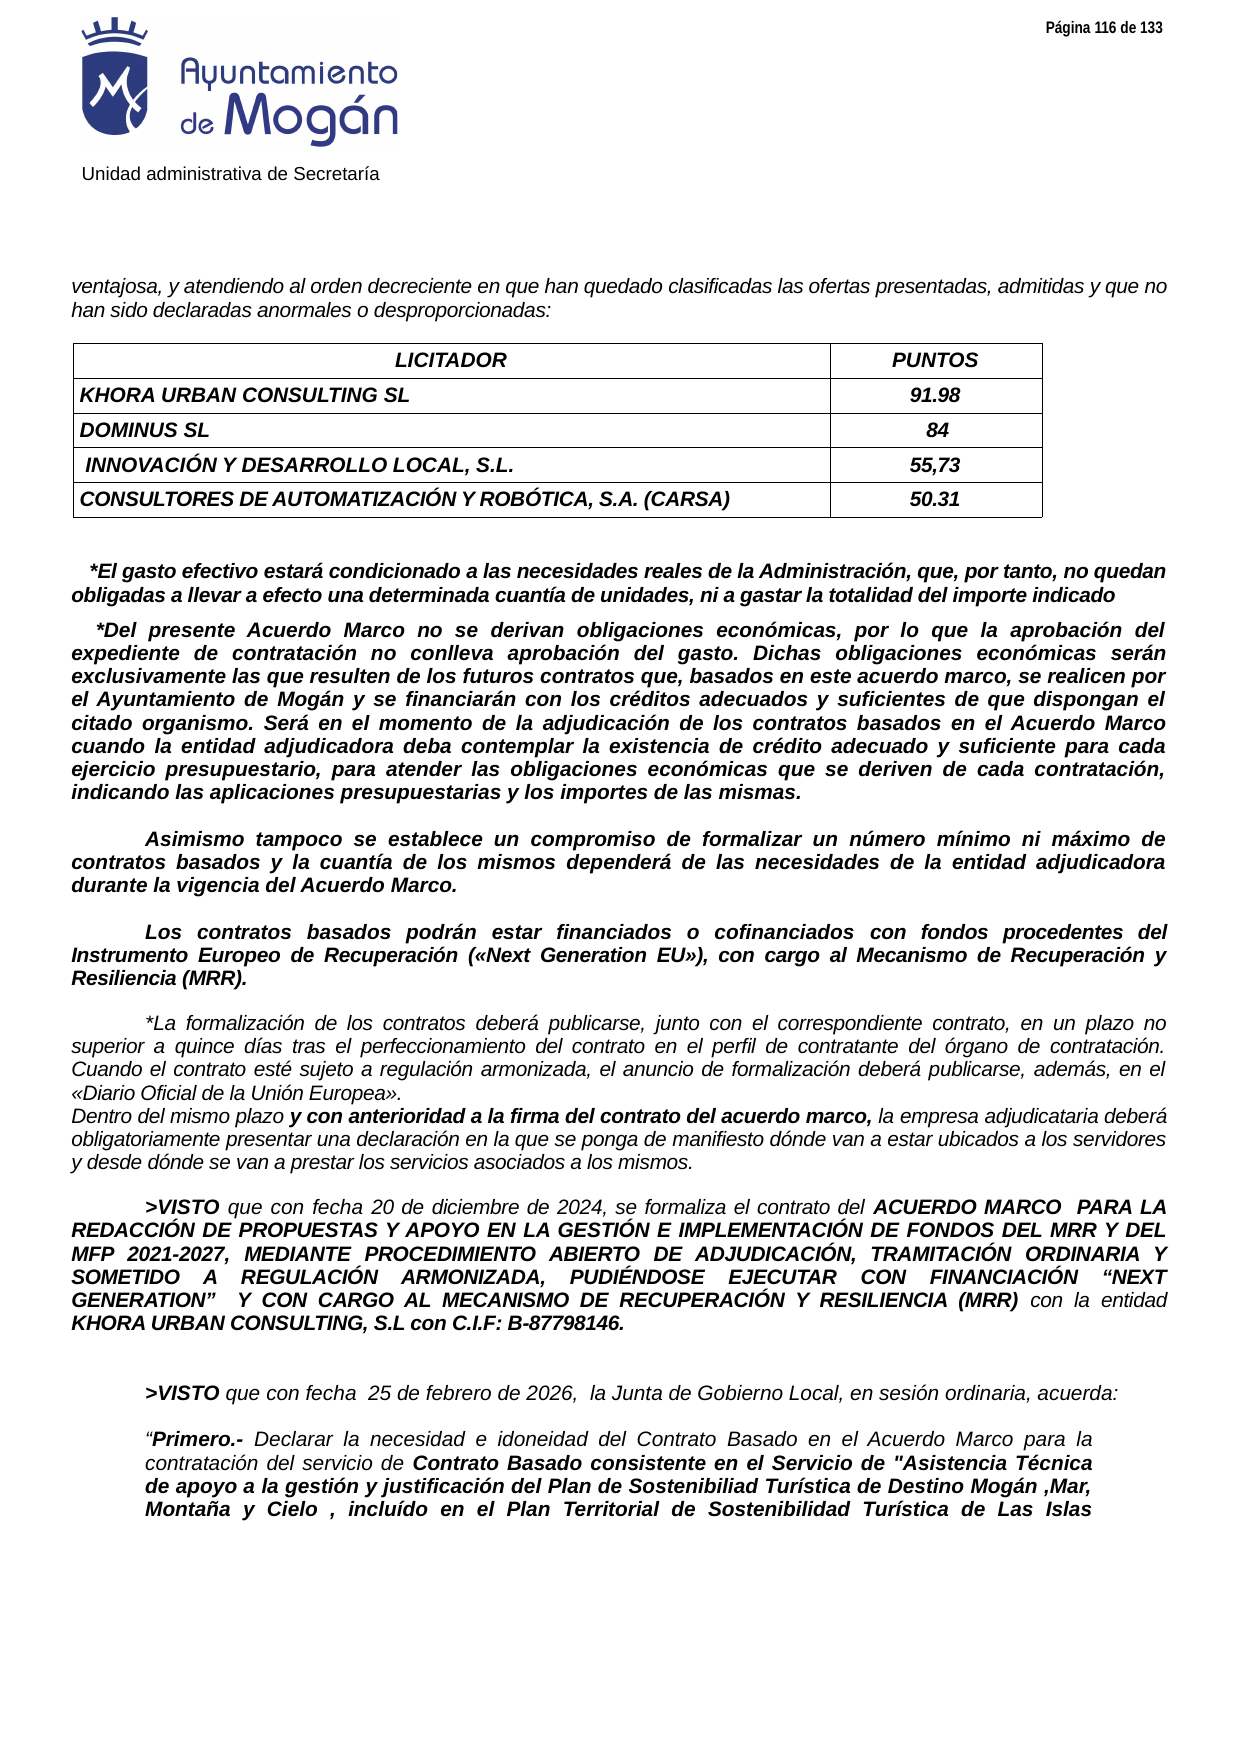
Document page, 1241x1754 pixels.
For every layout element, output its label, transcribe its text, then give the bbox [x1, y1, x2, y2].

table_cell KHORA URBAN CONSULTING SL [74, 379, 830, 412]
table_cell CONSULTORES DE AUTOMATIZACIÓN Y ROBÓTICA, S.A. (CARSA) [74, 483, 830, 517]
text Los contratos basados podrán estar financiados o cofinanciados con fondos procedentes del Instrumento Europeo de Recuperación («Next Generation EU»), con cargo al Mecanismo de Recuperación y Resiliencia (MRR). [71, 920, 1169, 990]
picture [81, 17, 398, 153]
table_cell 84 [831, 414, 1042, 447]
table_cell INNOVACIÓN Y DESARROLLO LOCAL, S.L. [74, 448, 830, 482]
text “Primero.- Declarar la necesidad e idoneidad del Contrato Basado en el Acuerdo Marco para la contratación del servicio de Contrato Basado consistente en el Servicio de "Asistencia Técnica de apoyo a la gestión y justificación del Plan de Sostenibiliad Turística de Destino Mogán ,Mar, Montaña y Cielo , incluído en el Plan Territorial de Sostenibilidad Turística de Las Islas [145, 1428, 1095, 1521]
table_header LICITADOR [74, 344, 830, 378]
text Asimismo tampoco se establece un compromiso de formalizar un número mínimo ni máximo de contratos basados y la cuantía de los mismos dependerá de las necesidades de la entidad adjudicadora durante la vigencia del Acuerdo Marco. [71, 827, 1169, 897]
text >VISTO que con fecha 25 de febrero de 2026, la Junta de Gobierno Local, en sesión ordinaria, acuerda: [71, 1382, 1169, 1405]
table_cell 50,31 [831, 483, 1042, 517]
text Dentro del mismo plazo y con anterioridad a la firma del contrato del acuerdo marco, la empresa adjudicataria deberá obligatoriamente presentar una declaración en la que se ponga de manifiesto dónde van a estar ubicados a los servidores y desde dónde se van a prestar los servicios asociados a los mismos. [69, 1104, 1169, 1174]
table_cell 91,98 [831, 379, 1042, 412]
text *La formalización de los contratos deberá publicarse, junto con el correspondiente contrato, en un plazo no superior a quince días tras el perfeccionamiento del contrato en el perfil de contratante del órgano de contratación. Cuando el contrato esté sujeto a regulación armonizada, el anuncio de formalización deberá publicarse, además, en el «Diario Oficial de la Unión Europea». [71, 1012, 1169, 1104]
text *Del presente Acuerdo Marco no se derivan obligaciones económicas, por lo que la aprobación del expediente de contratación no conlleva aprobación del gasto. Dichas obligaciones económicas serán exclusivamente las que resulten de los futuros contratos que, basados en este acuerdo marco, se realicen por el Ayuntamiento de Mogán y se financiarán con los créditos adecuados y suficientes de que dispongan el citado organismo. Será en el momento de la adjudicación de los contratos basados en el Acuerdo Marco cuando la entidad adjudicadora deba contemplar la existencia de crédito adecuado y suficiente para cada ejercicio presupuestario, para atender las obligaciones económicas que se deriven de cada contratación, indicando las aplicaciones presupuestarias y los importes de las mismas. [71, 618, 1169, 804]
text >VISTO que con fecha 20 de diciembre de 2024, se formaliza el contrato del ACUERDO MARCO PARA LA REDACCIÓN DE PROPUESTAS Y APOYO EN LA GESTIÓN E IMPLEMENTACIÓN DE FONDOS DEL MRR Y DEL MFP 2021-2027, MEDIANTE PROCEDIMIENTO ABIERTO DE ADJUDICACIÓN, TRAMITACIÓN ORDINARIA Y SOMETIDO A REGULACIÓN ARMONIZADA, PUDIÉNDOSE EJECUTAR CON FINANCIACIÓN “NEXT GENERATION” Y CON CARGO AL MECANISMO DE RECUPERACIÓN Y RESILIENCIA (MRR) con la entidad KHORA URBAN CONSULTING, S.L con C.I.F: B-87798146. [71, 1196, 1169, 1335]
table_header PUNTOS [831, 344, 1042, 378]
table_cell 55,73 [831, 448, 1042, 482]
text ventajosa, y atendiendo al orden decreciente en que han quedado clasificadas las ofertas presentadas, admitidas y que no han sido declaradas anormales o desproporcionadas: [71, 275, 1169, 321]
table_cell DOMINUS SL [74, 414, 830, 447]
text *El gasto efectivo estará condicionado a las necesidades reales de la Administración, que, por tanto, no quedan obligadas a llevar a efecto una determinada cuantía de unidades, ni a gastar la totalidad del importe indicado [71, 560, 1169, 607]
